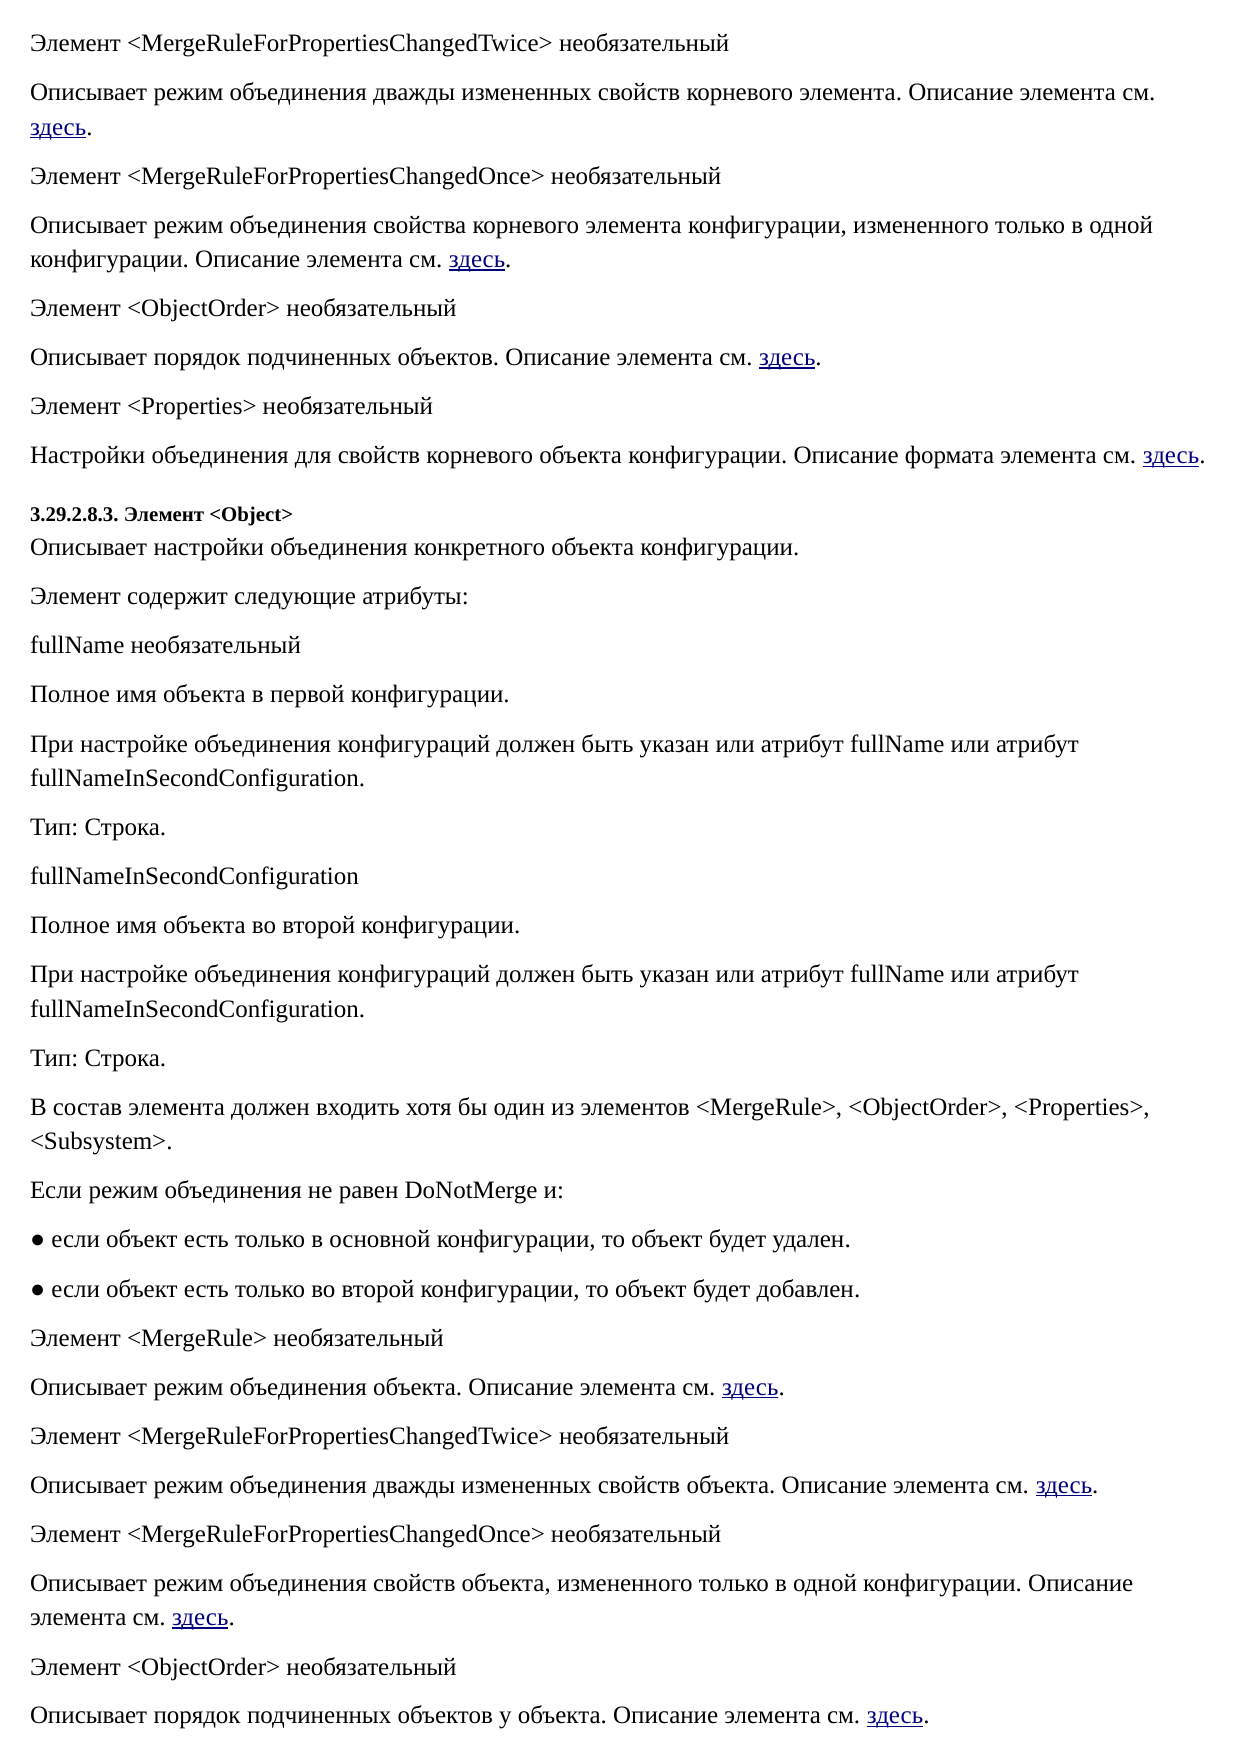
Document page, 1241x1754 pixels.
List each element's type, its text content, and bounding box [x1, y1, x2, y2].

text Описывает режим объединения свойств объекта, измененного только в одной конфигурации. Описание элемента см. здесь. [30, 1568, 1211, 1631]
text Описывает настройки объединения конкретного объекта конфигурации. [30, 532, 1211, 561]
text Описывает порядок подчиненных объектов у объекта. Описание элемента см. здесь. [30, 1701, 1211, 1729]
text Элемент <MergeRuleForPropertiesChangedOnce> необязательный [30, 1519, 1211, 1548]
text Элемент <ObjectOrder> необязательный [30, 1652, 1211, 1680]
text ● если объект есть только во второй конфигурации, то объект будет добавлен. [30, 1274, 1211, 1302]
text В состав элемента должен входить хотя бы один из элементов <MergeRule>, <ObjectOrder>, <Properties>, <Subsystem>. [30, 1092, 1211, 1155]
text Элемент <MergeRuleForPropertiesChangedTwice> необязательный [30, 1421, 1211, 1449]
text Элемент <MergeRuleForPropertiesChangedOnce> необязательный [30, 161, 1211, 189]
text Элемент <MergeRuleForPropertiesChangedTwice> необязательный [30, 28, 1211, 57]
text Элемент <ObjectOrder> необязательный [30, 293, 1211, 322]
text При настройке объединения конфигураций должен быть указан или атрибут fullName или атрибут fullNameInSecondConfiguration. [30, 959, 1211, 1023]
text Настройки объединения для свойств корневого объекта конфигурации. Описание формата элемента см. здесь. [30, 441, 1211, 469]
text fullNameInSecondConfiguration [30, 861, 1211, 890]
text Описывает порядок подчиненных объектов. Описание элемента см. здесь. [30, 342, 1211, 371]
text Элемент <MergeRule> необязательный [30, 1323, 1211, 1351]
text Элемент содержит следующие атрибуты: [30, 581, 1211, 610]
text Тип: Строка. [30, 812, 1211, 841]
text fullName необязательный [30, 631, 1211, 659]
text Полное имя объекта в первой конфигурации. [30, 679, 1211, 708]
text При настройке объединения конфигураций должен быть указан или атрибут fullName или атрибут fullNameInSecondConfiguration. [30, 729, 1211, 792]
subtitle 3.29.2.8.3. Элемент <Object> [30, 502, 1211, 526]
text Описывает режим объединения объекта. Описание элемента см. здесь. [30, 1372, 1211, 1401]
text Описывает режим объединения дважды измененных свойств объекта. Описание элемента см. здесь. [30, 1470, 1211, 1499]
text Если режим объединения не равен DoNotMerge и: [30, 1176, 1211, 1204]
text Описывает режим объединения свойства корневого элемента конфигурации, измененного только в одной конфигурации. Описание элемента см. здесь. [30, 210, 1211, 273]
text Тип: Строка. [30, 1043, 1211, 1072]
text Описывает режим объединения дважды измененных свойств корневого элемента. Описание элемента см. здесь. [30, 77, 1211, 140]
text Элемент <Properties> необязательный [30, 391, 1211, 420]
text Полное имя объекта во второй конфигурации. [30, 910, 1211, 939]
text ● если объект есть только в основной конфигурации, то объект будет удален. [30, 1224, 1211, 1253]
